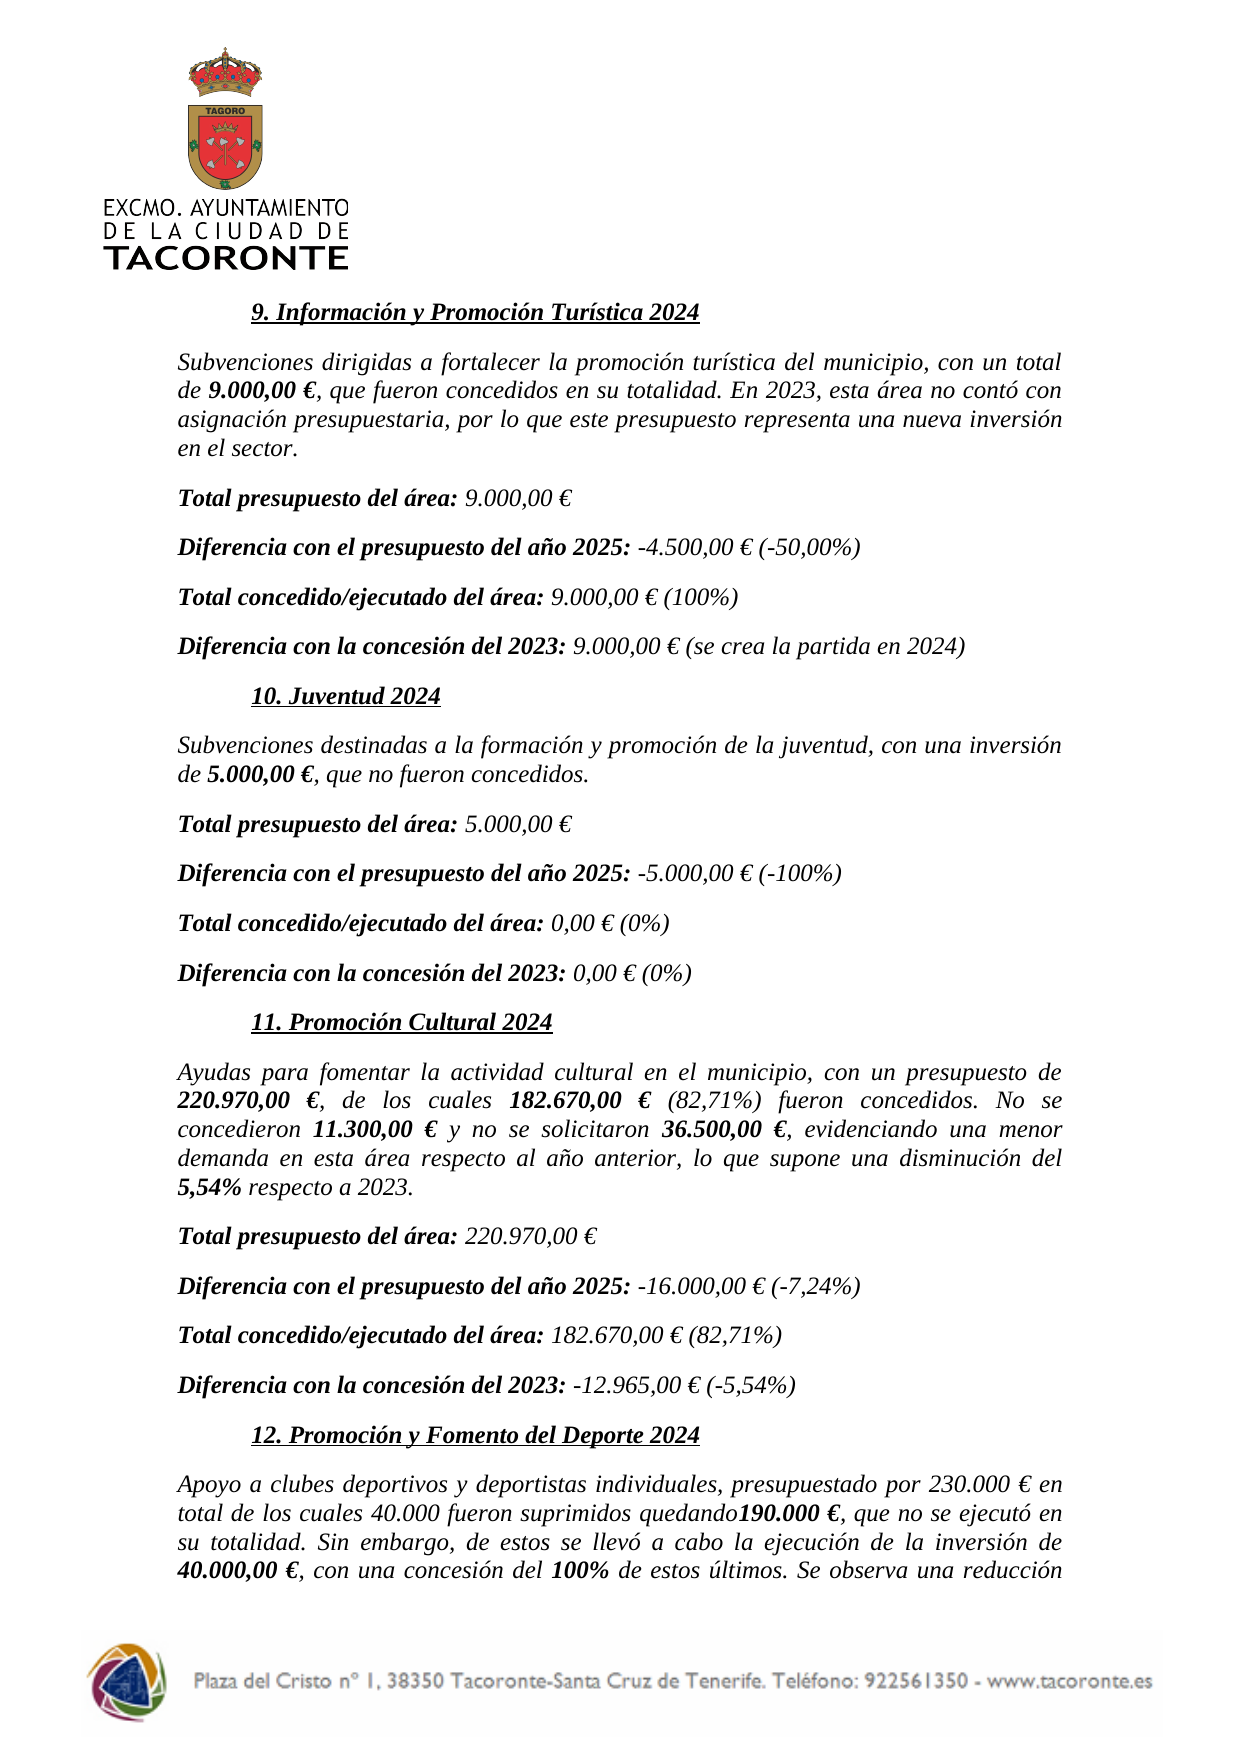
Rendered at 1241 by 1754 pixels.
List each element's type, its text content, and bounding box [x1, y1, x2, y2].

text Diferencia con el presupuesto del año 2025: -16.000,00 € (-7,24%) [177, 1271, 1063, 1300]
text Diferencia con la concesión del 2023: 0,00 € (0%) [177, 958, 1063, 986]
text 11. Promoción Cultural 2024 [177, 1007, 1063, 1036]
text 10. Juventud 2024 [177, 681, 1063, 710]
text Diferencia con la concesión del 2023: -12.965,00 € (-5,54%) [177, 1370, 1063, 1399]
text Diferencia con el presupuesto del año 2025: -4.500,00 € (-50,00%) [177, 532, 1063, 561]
text Subvenciones destinadas a la formación y promoción de la juventud, con una inversión de 5.000,00 €, que no fueron concedidos. [177, 731, 1063, 788]
picture [103, 47, 348, 270]
text Diferencia con el presupuesto del año 2025: -5.000,00 € (-100%) [177, 858, 1063, 887]
text Total presupuesto del área: 5.000,00 € [177, 809, 1063, 838]
text Subvenciones dirigidas a fortalecer la promoción turística del municipio, con un total de 9.000,00 €, que fueron concedidos en su totalidad. En 2023, esta área no contó con asignación presupuestaria, por lo que este presupuesto representa una nueva inversión en el sector. [177, 347, 1063, 462]
text Total concedido/ejecutado del área: 182.670,00 € (82,71%) [177, 1321, 1063, 1349]
text Total presupuesto del área: 9.000,00 € [177, 483, 1063, 511]
text Diferencia con la concesión del 2023: 9.000,00 € (se crea la partida en 2024) [177, 631, 1063, 660]
text Total concedido/ejecutado del área: 0,00 € (0%) [177, 908, 1063, 937]
text 12. Promoción y Fomento del Deporte 2024 [177, 1420, 1063, 1448]
text Total concedido/ejecutado del área: 9.000,00 € (100%) [177, 582, 1063, 611]
text 9. Información y Promoción Turística 2024 [177, 297, 1063, 326]
picture [80, 1630, 1163, 1737]
text Ayudas para fomentar la actividad cultural en el municipio, con un presupuesto de 220.970,00 €, de los cuales 182.670,00 € (82,71%) fueron concedidos. No se concedieron 11.300,00 € y no se solicitaron 36.500,00 €, evidenciando una menor demanda en esta área respecto al año anterior, lo que supone una disminución del 5,54% respecto a 2023. [177, 1057, 1063, 1201]
text Apoyo a clubes deportivos y deportistas individuales, presupuestado por 230.000 € en total de los cuales 40.000 fueron suprimidos quedando190.000 €, que no se ejecutó en su totalidad. Sin embargo, de estos se llevó a cabo la ejecución de la inversión de 40.000,00 €, con una concesión del 100% de estos últimos. Se observa una reducción [177, 1469, 1063, 1584]
text Total presupuesto del área: 220.970,00 € [177, 1221, 1063, 1250]
